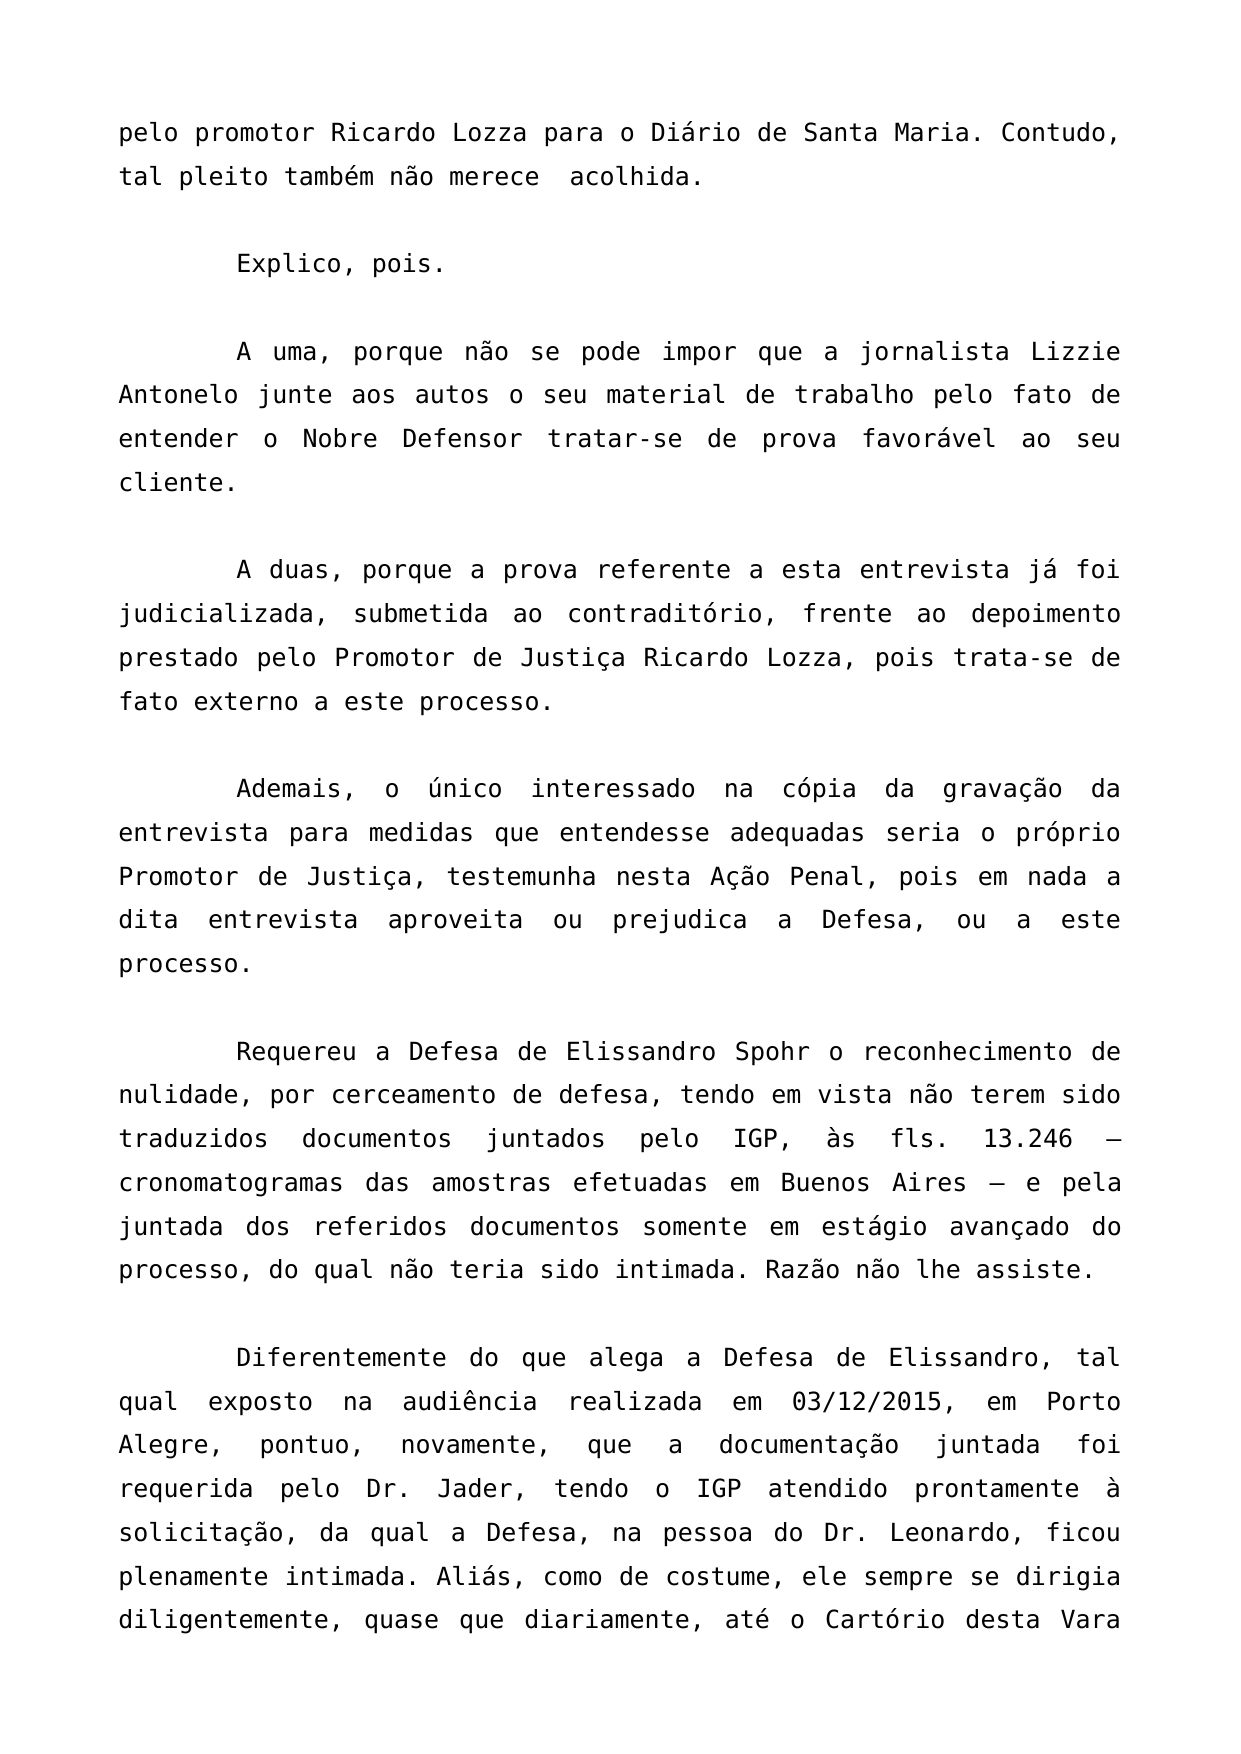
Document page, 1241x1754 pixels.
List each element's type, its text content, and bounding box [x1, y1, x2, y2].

text A uma, porque não se pode impor que a jornalista Lizzie Antonelo junte aos autos o seu material de trabalho pelo fato de entender o Nobre Defensor tratar-se de prova favorável ao seu cliente. [118, 337, 1122, 497]
text Ademais, o único interessado na cópia da gravação da entrevista para medidas que entendesse adequadas seria o próprio Promotor de Justiça, testemunha nesta Ação Penal, pois em nada a dita entrevista aproveita ou prejudica a Defesa, ou a este processo. [118, 774, 1122, 978]
text Requereu a Defesa de Elissandro Spohr o reconhecimento de nulidade, por cerceamento de defesa, tendo em vista não terem sido traduzidos documentos juntados pelo IGP, às fls. 13.246 – cronomatogramas das amostras efetuadas em Buenos Aires – e pela juntada dos referidos documentos somente em estágio avançado do processo, do qual não teria sido intimada. Razão não lhe assiste. [118, 1037, 1122, 1285]
text Explico, pois. [118, 249, 1122, 278]
text Diferentemente do que alega a Defesa de Elissandro, tal qual exposto na audiência realizada em 03/12/2015, em Porto Alegre, pontuo, novamente, que a documentação juntada foi requerida pelo Dr. Jader, tendo o IGP atendido prontamente à solicitação, da qual a Defesa, na pessoa do Dr. Leonardo, ficou plenamente intimada. Aliás, como de costume, ele sempre se dirigia diligentemente, quase que diariamente, até o Cartório desta Vara [118, 1343, 1122, 1635]
text pelo promotor Ricardo Lozza para o Diário de Santa Maria. Contudo, tal pleito também não merece acolhida. [118, 118, 1122, 191]
text A duas, porque a prova referente a esta entrevista já foi judicializada, submetida ao contraditório, frente ao depoimento prestado pelo Promotor de Justiça Ricardo Lozza, pois trata-se de fato externo a este processo. [118, 556, 1122, 716]
